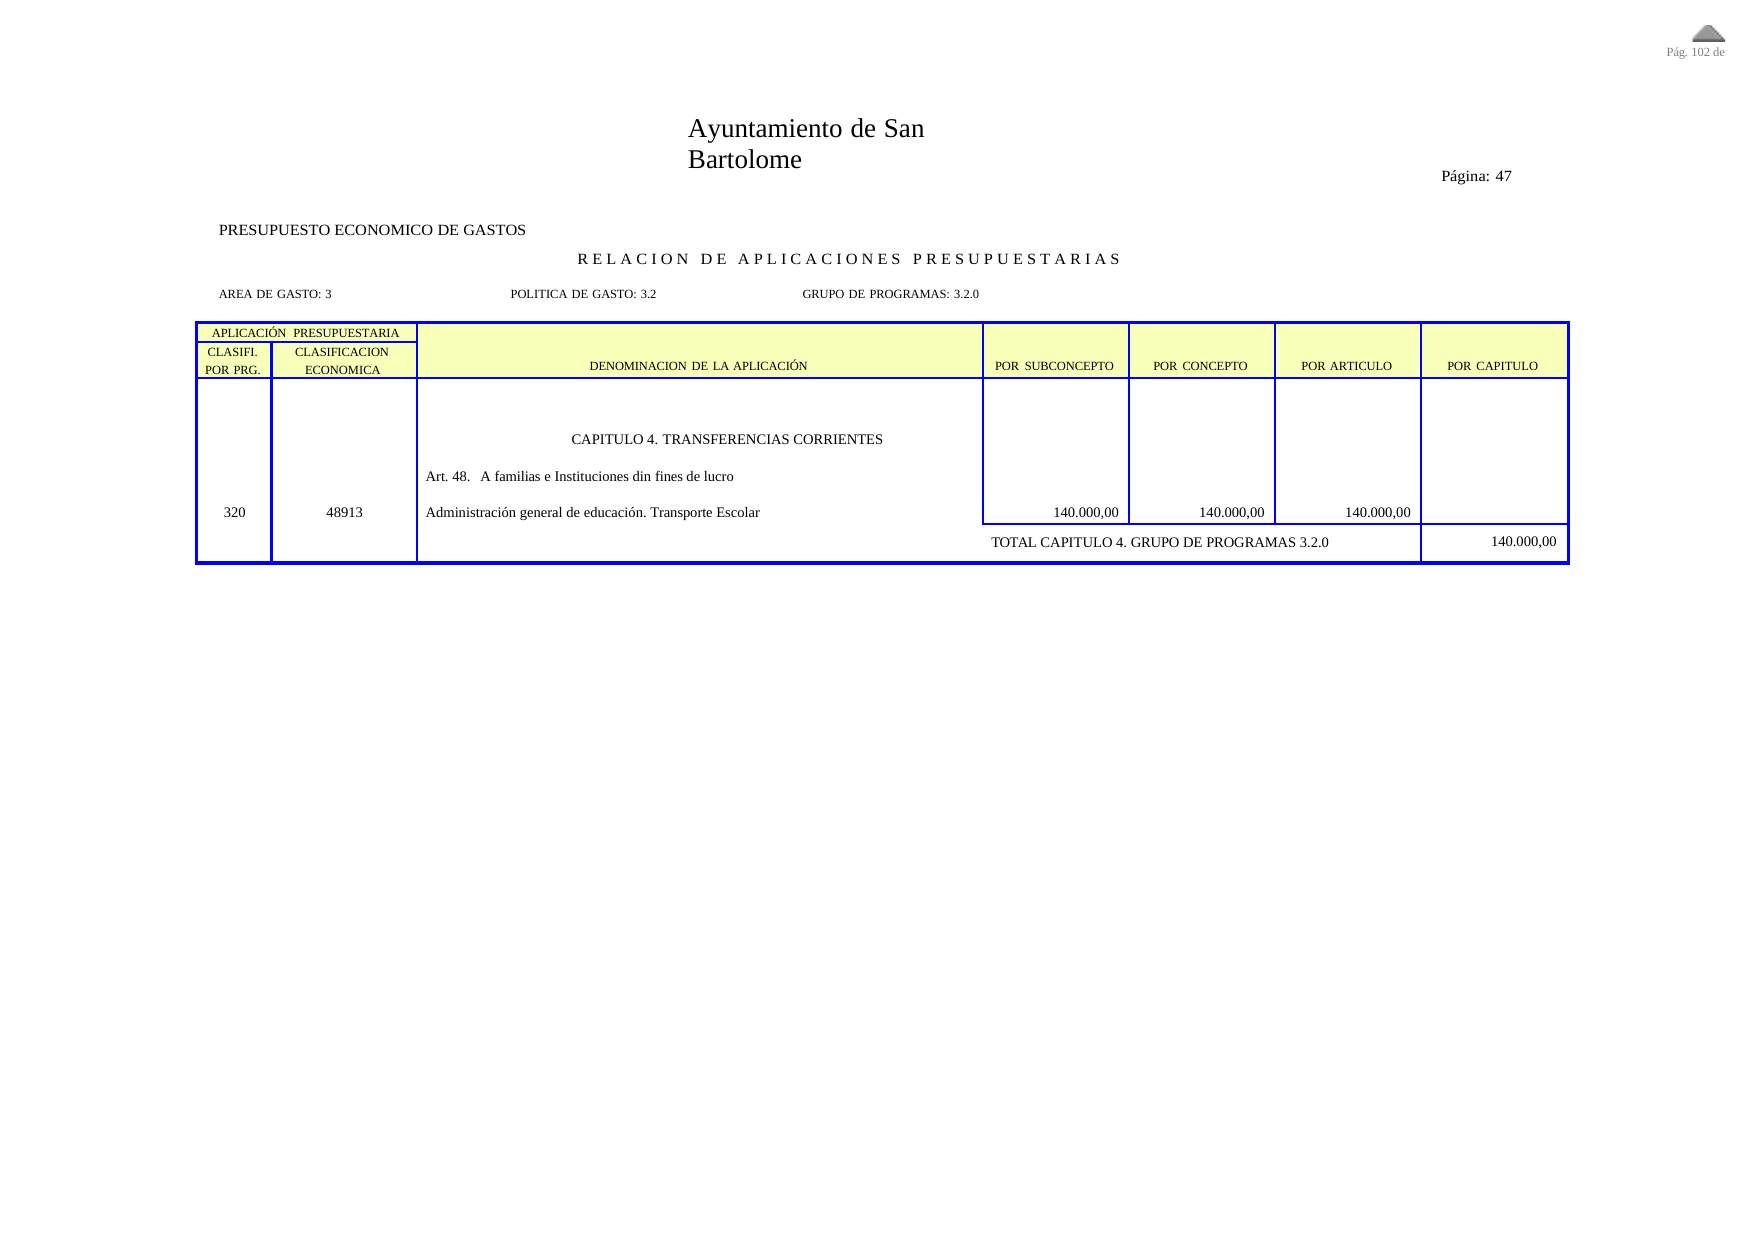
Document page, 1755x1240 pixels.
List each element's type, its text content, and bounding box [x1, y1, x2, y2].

table_cell 140.000,00 [1276, 379, 1420, 523]
subtitle Ayuntamiento de San Bartolome [688, 112, 1045, 174]
table_cell CAPITULO 4. TRANSFERENCIAS CORRIENTES Art. 48. A familias e Instituciones din fines de lucro Administración general de educación. Transporte Escolar [418, 379, 982, 523]
table_cell 140.000,00 [1422, 525, 1567, 561]
table_header POR ARTICULO [1276, 324, 1420, 377]
table_cell 48913 [273, 379, 416, 561]
text Página: 47 [1439, 166, 1514, 184]
table_cell [1422, 379, 1567, 523]
table_cell CLASIFI. POR PRG. [198, 343, 270, 377]
table_header POR SUBCONCEPTO [984, 324, 1128, 377]
table_cell TOTAL CAPITULO 4. GRUPO DE PROGRAMAS 3.2.0 [418, 523, 1420, 561]
table_cell 140.000,00 [984, 379, 1128, 523]
table_header DENOMINACION DE LA APLICACIÓN [418, 324, 982, 377]
text R E L A C I O N D E A P L I C A C I O N E S P R E S U P U E S T A R I A S [577, 250, 1752, 268]
table_header POR CONCEPTO [1130, 324, 1274, 377]
table_cell 320 [198, 379, 270, 561]
picture [1691, 25, 1726, 42]
table_cell 140.000,00 [1130, 379, 1274, 523]
text AREA DE GASTO: 3 POLITICA DE GASTO: 3.2 GRUPO DE PROGRAMAS: 3.2.0 [218, 286, 1752, 301]
table_header POR CAPITULO [1422, 324, 1567, 377]
text PRESUPUESTO ECONOMICO DE GASTOS [218, 221, 528, 239]
table_cell CLASIFICACION ECONOMICA [273, 343, 416, 377]
table_header APLICACIÓN PRESUPUESTARIA [198, 324, 416, 341]
